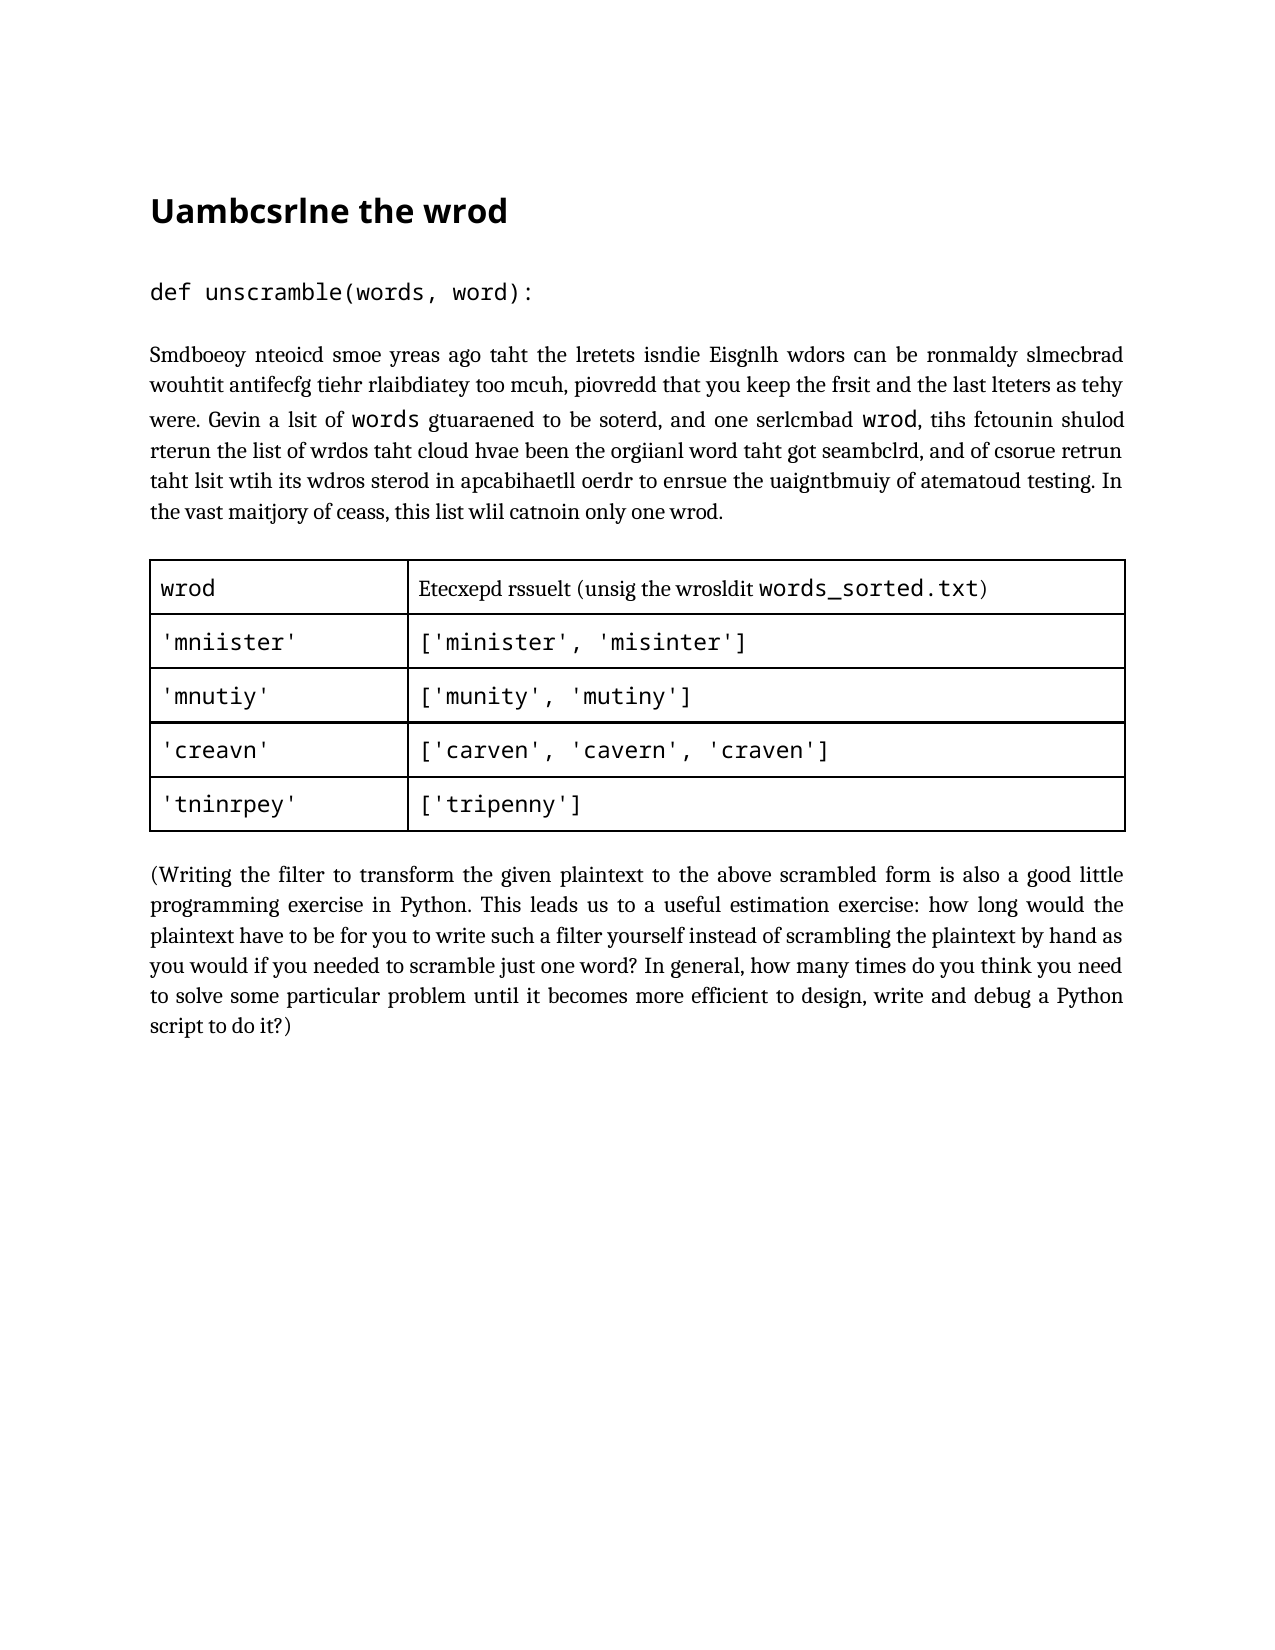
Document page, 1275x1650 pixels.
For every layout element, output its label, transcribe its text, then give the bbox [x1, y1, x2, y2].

subtitle Uambcsrlne the wrod [150, 187, 1125, 233]
table_cell ['munity', 'mutiny'] [409, 669, 1124, 721]
table_cell ['carven', 'cavern', 'craven'] [409, 724, 1124, 776]
table_cell ['minister', 'misinter'] [409, 615, 1124, 667]
text (Writing the filter to transform the given plaintext to the above scrambled form is also a good little programming exercise in Python. This leads us to a useful estimation exercise: how long would the plaintext have to be for you to write such a filter yourself instead of scrambling the plaintext by hand as you would if you needed to scramble just one word? In general, how many times do you think you need to solve some particular problem until it becomes more efficient to design, write and debug a Python script to do it?) [150, 862, 1125, 1039]
table_cell 'mniister' [151, 615, 407, 667]
table_header Etecxepd rssuelt (unsig the wrosldit words_sorted.txt) [409, 561, 1124, 613]
text def unscramble(words, word): [150, 276, 1125, 307]
table_cell ['tripenny'] [409, 778, 1124, 830]
table_cell 'creavn' [151, 724, 407, 776]
table_cell 'tninrpey' [151, 778, 407, 830]
text Smdboeoy nteoicd smoe yreas ago taht the lretets isndie Eisgnlh wdors can be ronmaldy slmecbrad wouhtit antifecfg tiehr rlaibdiatey too mcuh, piovredd that you keep the frsit and the last lteters as tehy were. Gevin a lsit of words gtuaraened to be soterd, and one serlcmbad wrod, tihs fctounin shulod rterun the list of wrdos taht cloud hvae been the orgiianl word taht got seambclrd, and of csorue retrun taht lsit wtih its wdros sterod in apcabihaetll oerdr to enrsue the uaigntbmuiy of atematoud testing. In the vast maitjory of ceass, this list wlil catnoin only one wrod. [150, 342, 1125, 525]
table_header wrod [151, 561, 407, 613]
table_cell 'mnutiy' [151, 669, 407, 721]
